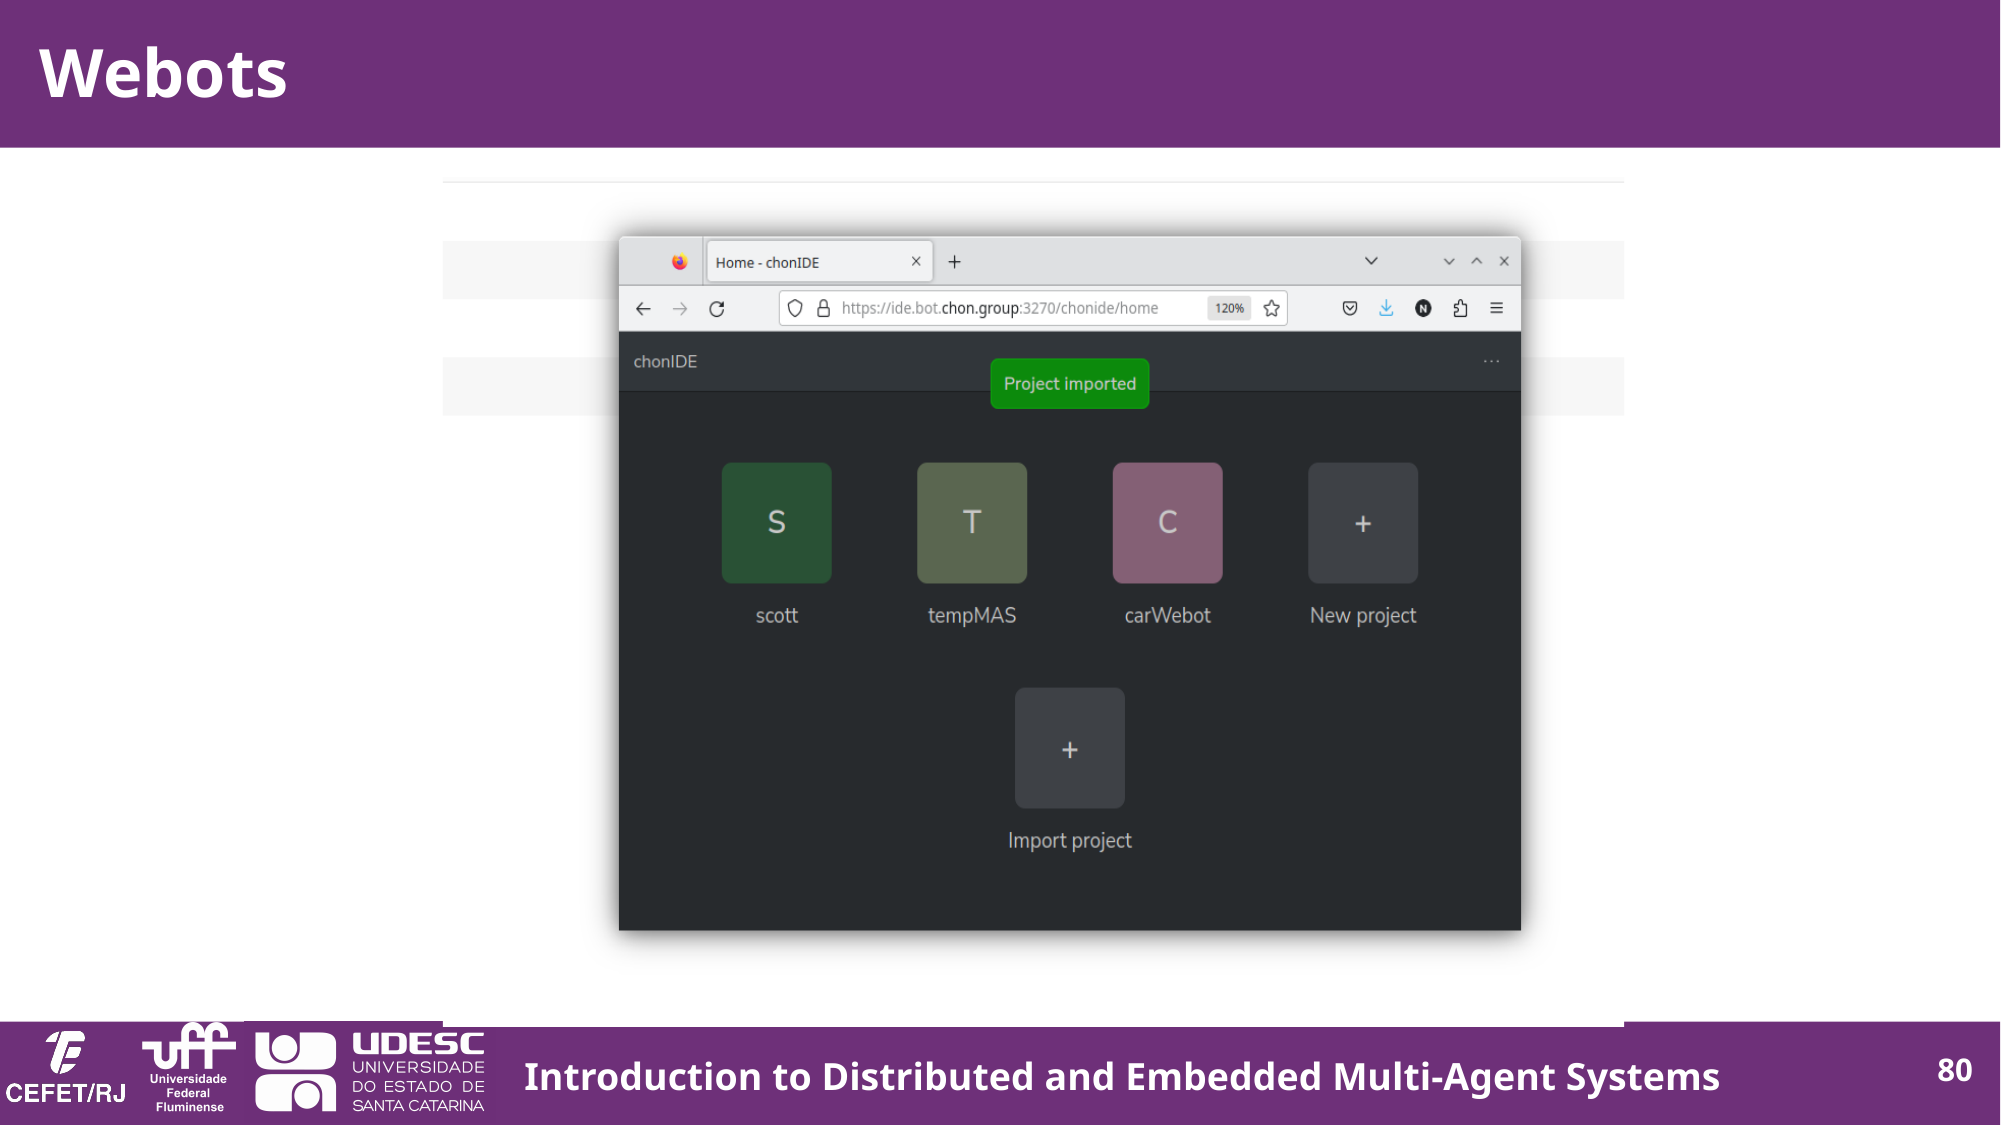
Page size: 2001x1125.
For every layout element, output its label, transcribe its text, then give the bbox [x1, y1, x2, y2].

picture [244, 177, 1625, 1123]
picture [141, 1021, 237, 1117]
text_box Webots [25, 23, 1998, 116]
picture [6, 1009, 125, 1125]
